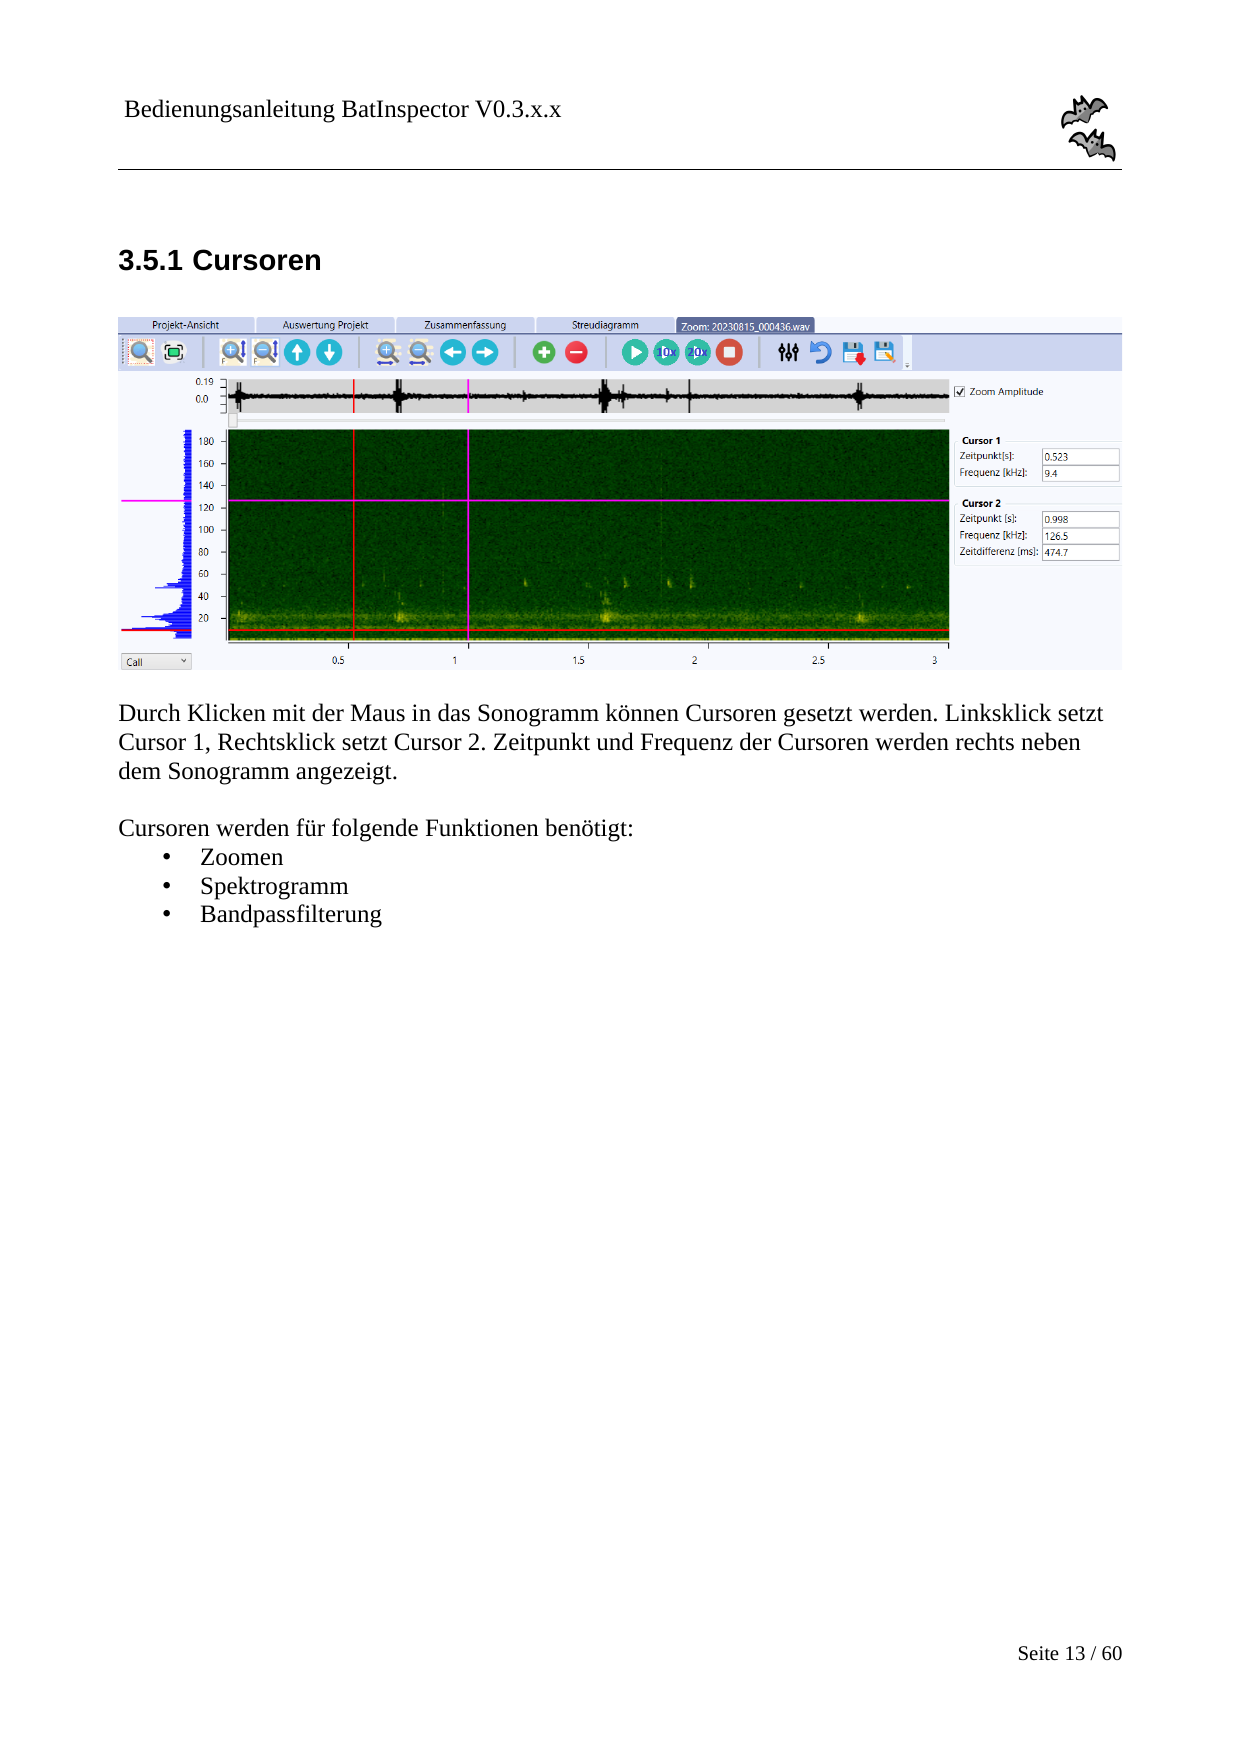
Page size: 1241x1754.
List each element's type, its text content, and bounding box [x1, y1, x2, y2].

text Cursoren werden für folgende Funktionen benötigt: [118, 813, 1122, 842]
subtitle Cursoren [118, 243, 1122, 276]
list Bandpassfilterung [162, 899, 1122, 928]
list Spektrogramm [162, 871, 1122, 899]
list Zoomen [162, 842, 1122, 871]
picture [1057, 95, 1120, 162]
picture [118, 317, 1123, 670]
text Durch Klicken mit der Maus in das Sonogramm können Cursoren gesetzt werden. Linksklick setzt Cursor 1, Rechtsklick setzt Cursor 2. Zeitpunkt und Frequenz der Cursoren werden rechts neben dem Sonogramm angezeigt. [118, 698, 1122, 784]
